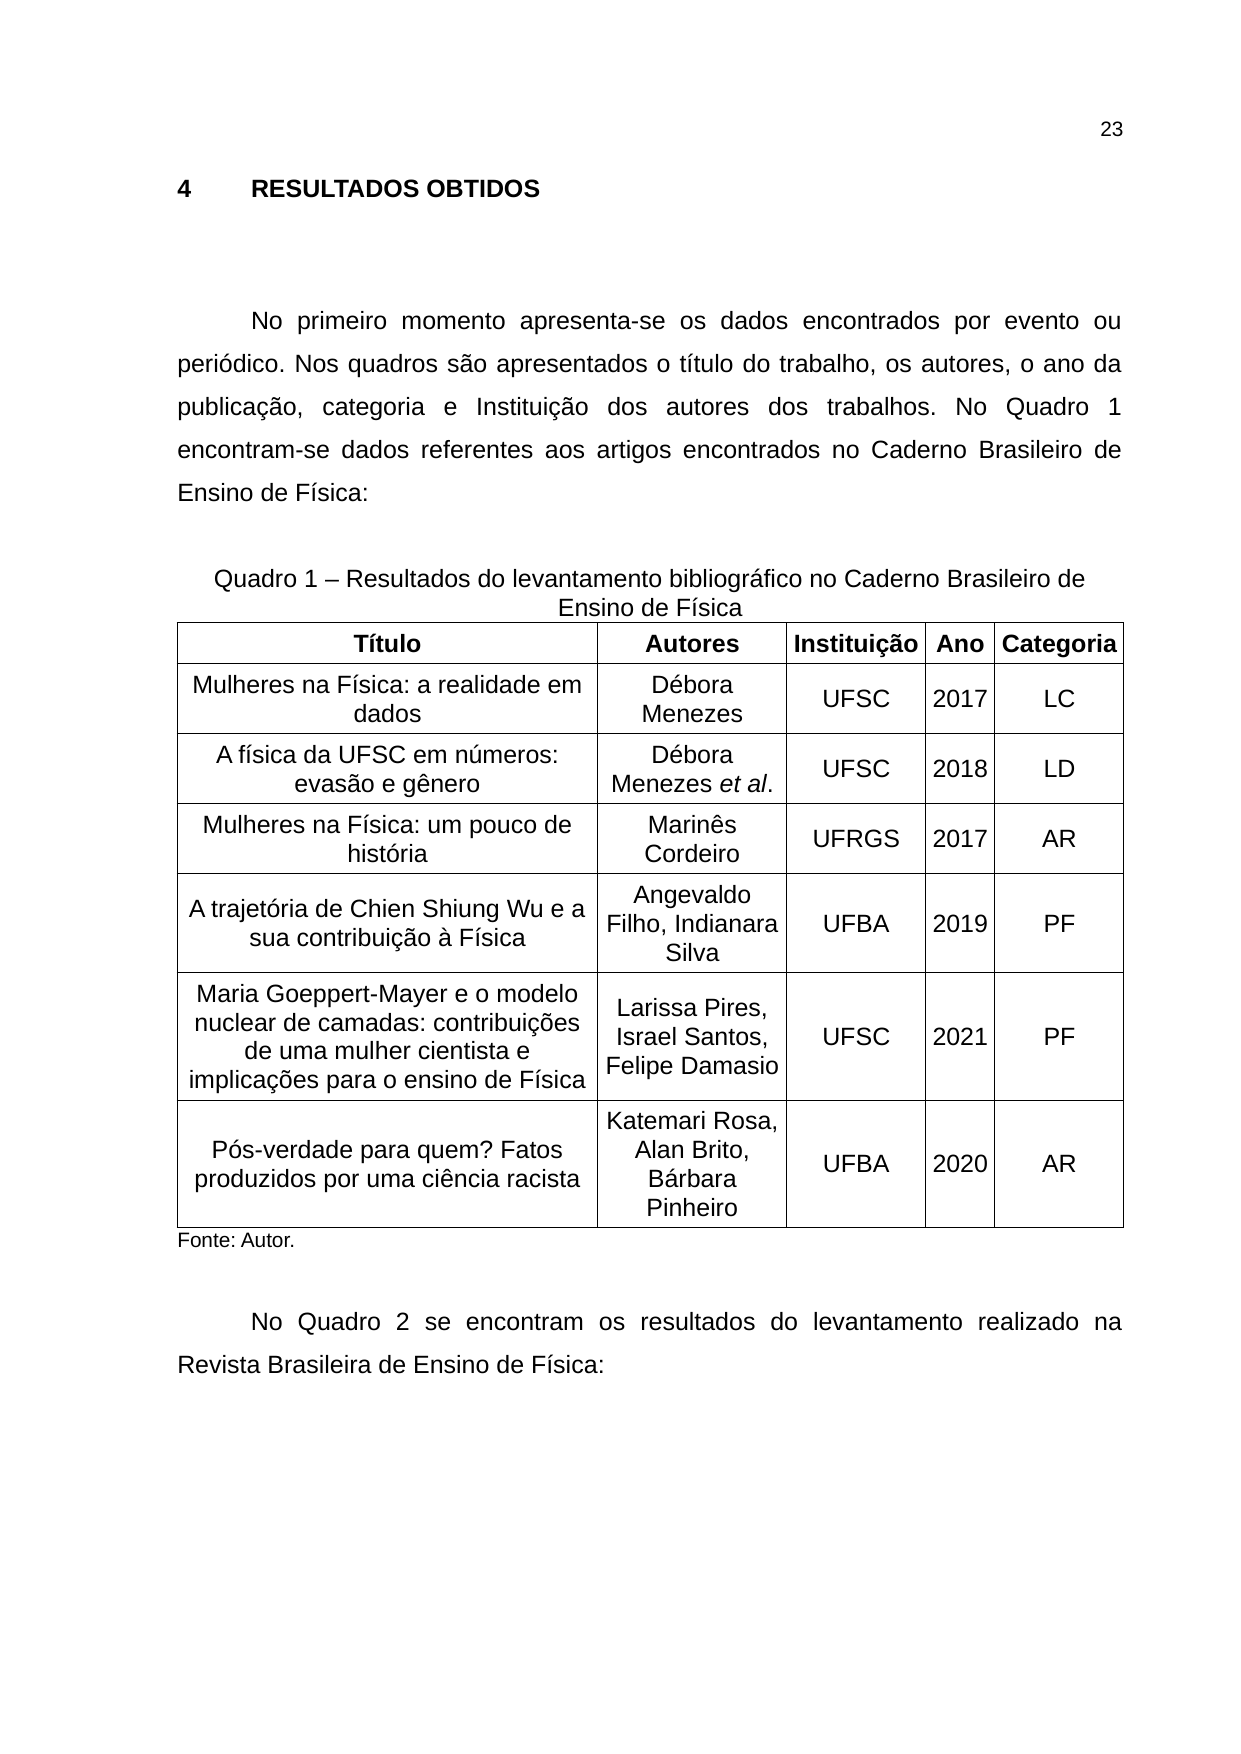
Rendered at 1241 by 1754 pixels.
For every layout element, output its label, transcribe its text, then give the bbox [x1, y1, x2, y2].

table_cell Katemari Rosa, Alan Brito, Bárbara Pinheiro [598, 1101, 786, 1227]
table_cell Larissa Pires, Israel Santos, Felipe Damasio [598, 973, 786, 1099]
table_cell AR [995, 1101, 1123, 1227]
table_cell A trajetória de Chien Shiung Wu e a sua contribuição à Física [178, 874, 597, 972]
text No primeiro momento apresenta-se os dados encontrados por evento ou periódico. Nos quadros são apresentados o título do trabalho, os autores, o ano da publicação, categoria e Instituição dos autores dos trabalhos. No Quadro 1 encontram-se dados referentes aos artigos encontrados no Caderno Brasileiro de Ensino de Física: [177, 306, 1123, 507]
table_cell PF [995, 874, 1123, 972]
text No Quadro 2 se encontram os resultados do levantamento realizado na Revista Brasileira de Ensino de Física: [177, 1307, 1123, 1379]
table_cell PF [995, 973, 1123, 1099]
table_cell UFBA [787, 1101, 925, 1227]
subtitle Resultados obtidos [177, 174, 1123, 203]
table_cell A física da UFSC em números: evasão e gênero [178, 734, 597, 803]
table_cell Débora Menezes [598, 664, 786, 733]
table_header Autores [598, 623, 786, 663]
table_cell Mulheres na Física: um pouco de história [178, 804, 597, 873]
table_cell UFRGS [787, 804, 925, 873]
table_cell UFBA [787, 874, 925, 972]
table_cell LC [995, 664, 1123, 733]
table_cell LD [995, 734, 1123, 803]
table_cell Mulheres na Física: a realidade em dados [178, 664, 597, 733]
text Fonte: Autor. [177, 1228, 1123, 1252]
table_cell 2018 [926, 734, 994, 803]
text Quadro 1 – Resultados do levantamento bibliográfico no Caderno Brasileiro de Ensino de Física [177, 564, 1123, 622]
table_header Título [178, 623, 597, 663]
table_cell 2019 [926, 874, 994, 972]
table_header Ano [926, 623, 994, 663]
table_cell AR [995, 804, 1123, 873]
table_cell UFSC [787, 734, 925, 803]
table_cell Angevaldo Filho, Indianara Silva [598, 874, 786, 972]
table_header Categoria [995, 623, 1123, 663]
table_cell Maria Goeppert-Mayer e o modelo nuclear de camadas: contribuições de uma mulher cientista e implicações para o ensino de Física [178, 973, 597, 1099]
table_cell 2020 [926, 1101, 994, 1227]
table_cell UFSC [787, 973, 925, 1099]
table_cell Débora Menezes et al. [598, 734, 786, 803]
table_header Instituição [787, 623, 925, 663]
table_cell Pós-verdade para quem? Fatos produzidos por uma ciência racista [178, 1101, 597, 1227]
table_cell 2021 [926, 973, 994, 1099]
table_cell 2017 [926, 664, 994, 733]
table_cell UFSC [787, 664, 925, 733]
table_cell Marinês Cordeiro [598, 804, 786, 873]
table_cell 2017 [926, 804, 994, 873]
